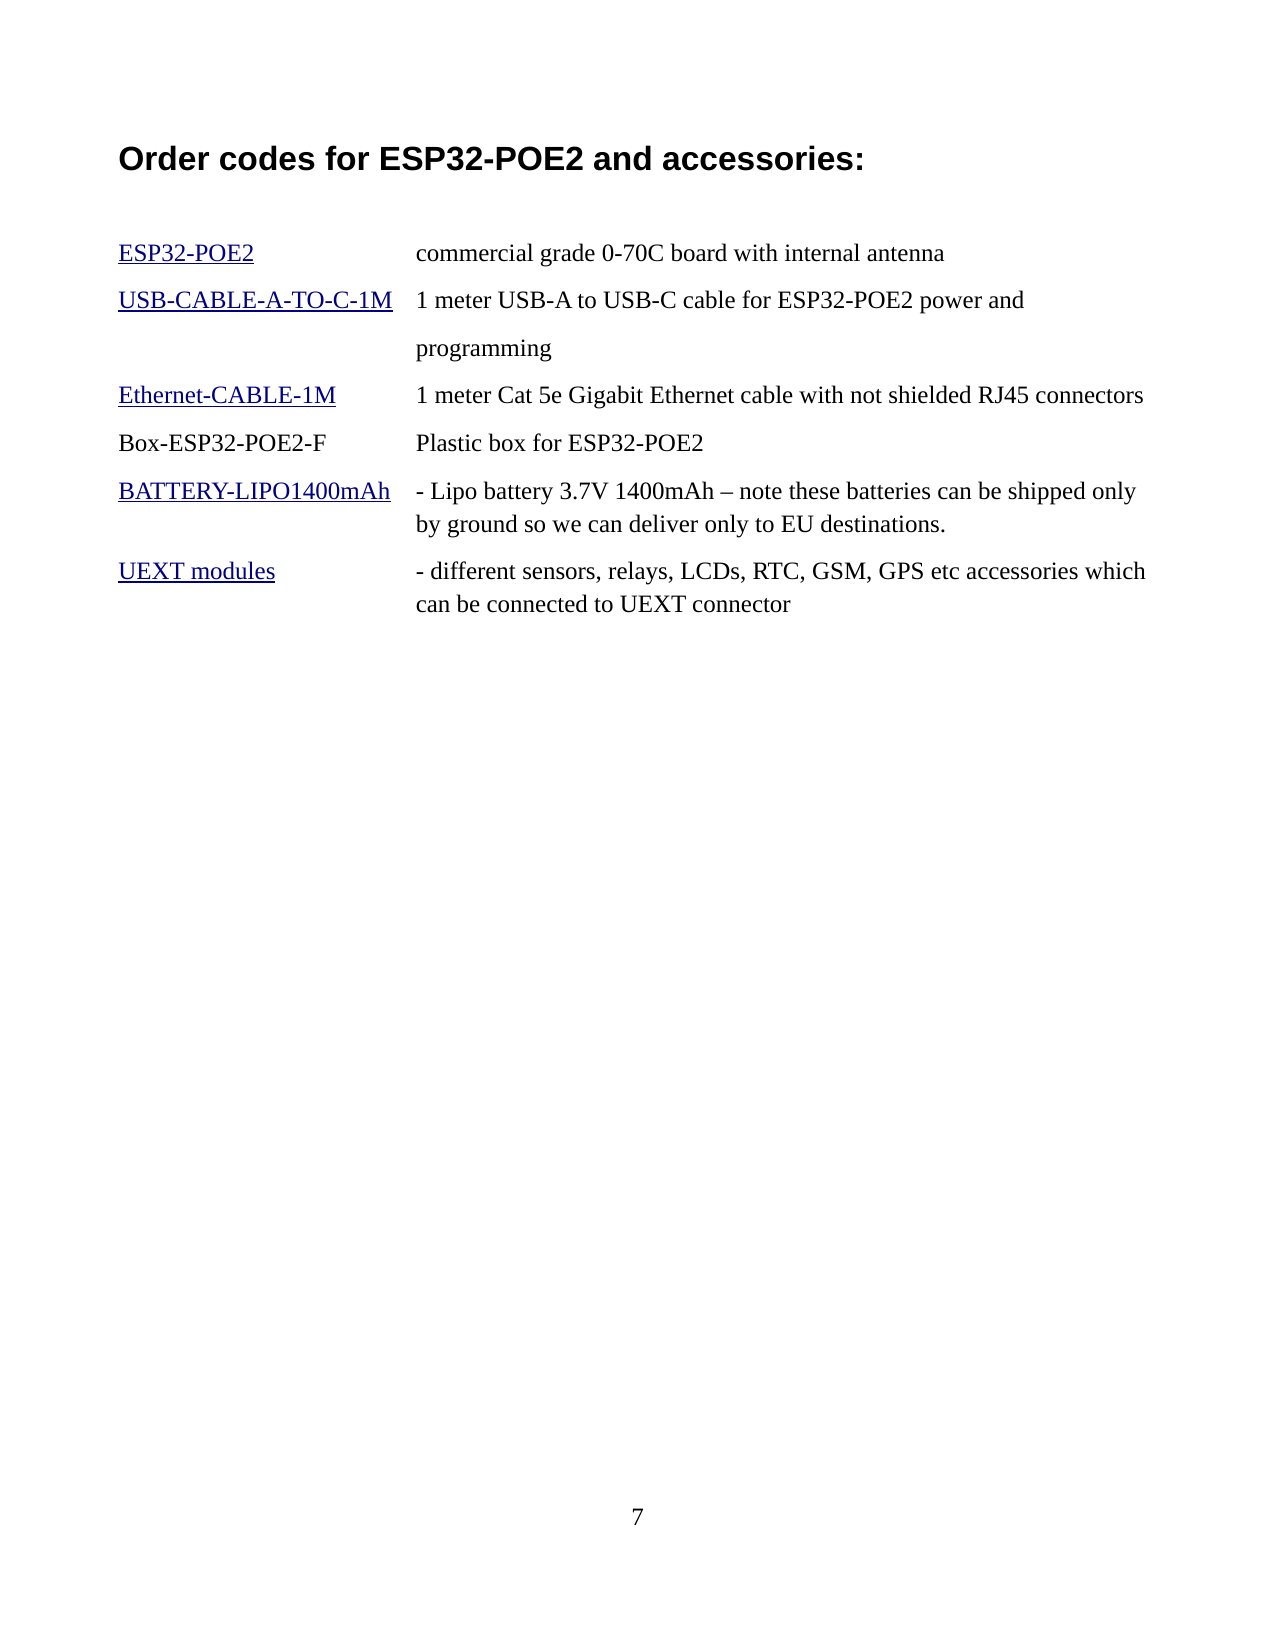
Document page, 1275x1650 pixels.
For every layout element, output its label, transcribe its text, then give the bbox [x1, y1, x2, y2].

text programming [118, 333, 1157, 362]
subtitle Order codes for ESP32-POE2 and accessories: [118, 139, 1157, 178]
text UEXT modules - different sensors, relays, LCDs, RTC, GSM, GPS etc accessories which can be connected to UEXT connector [118, 556, 1157, 618]
text BATTERY-LIPO1400mAh - Lipo battery 3.7V 1400mAh – note these batteries can be shipped only by ground so we can deliver only to EU destinations. [118, 476, 1157, 537]
text Box-ESP32-POE2-F Plastic box for ESP32-POE2 [118, 428, 1157, 457]
text ESP32-POE2 commercial grade 0-70C board with internal antenna [118, 238, 1157, 266]
text USB-CABLE-A-TO-C-1M 1 meter USB-A to USB-C cable for ESP32-POE2 power and [118, 285, 1157, 314]
text Ethernet-CABLE-1M 1 meter Cat 5e Gigabit Ethernet cable with not shielded RJ45 connectors [118, 381, 1157, 409]
